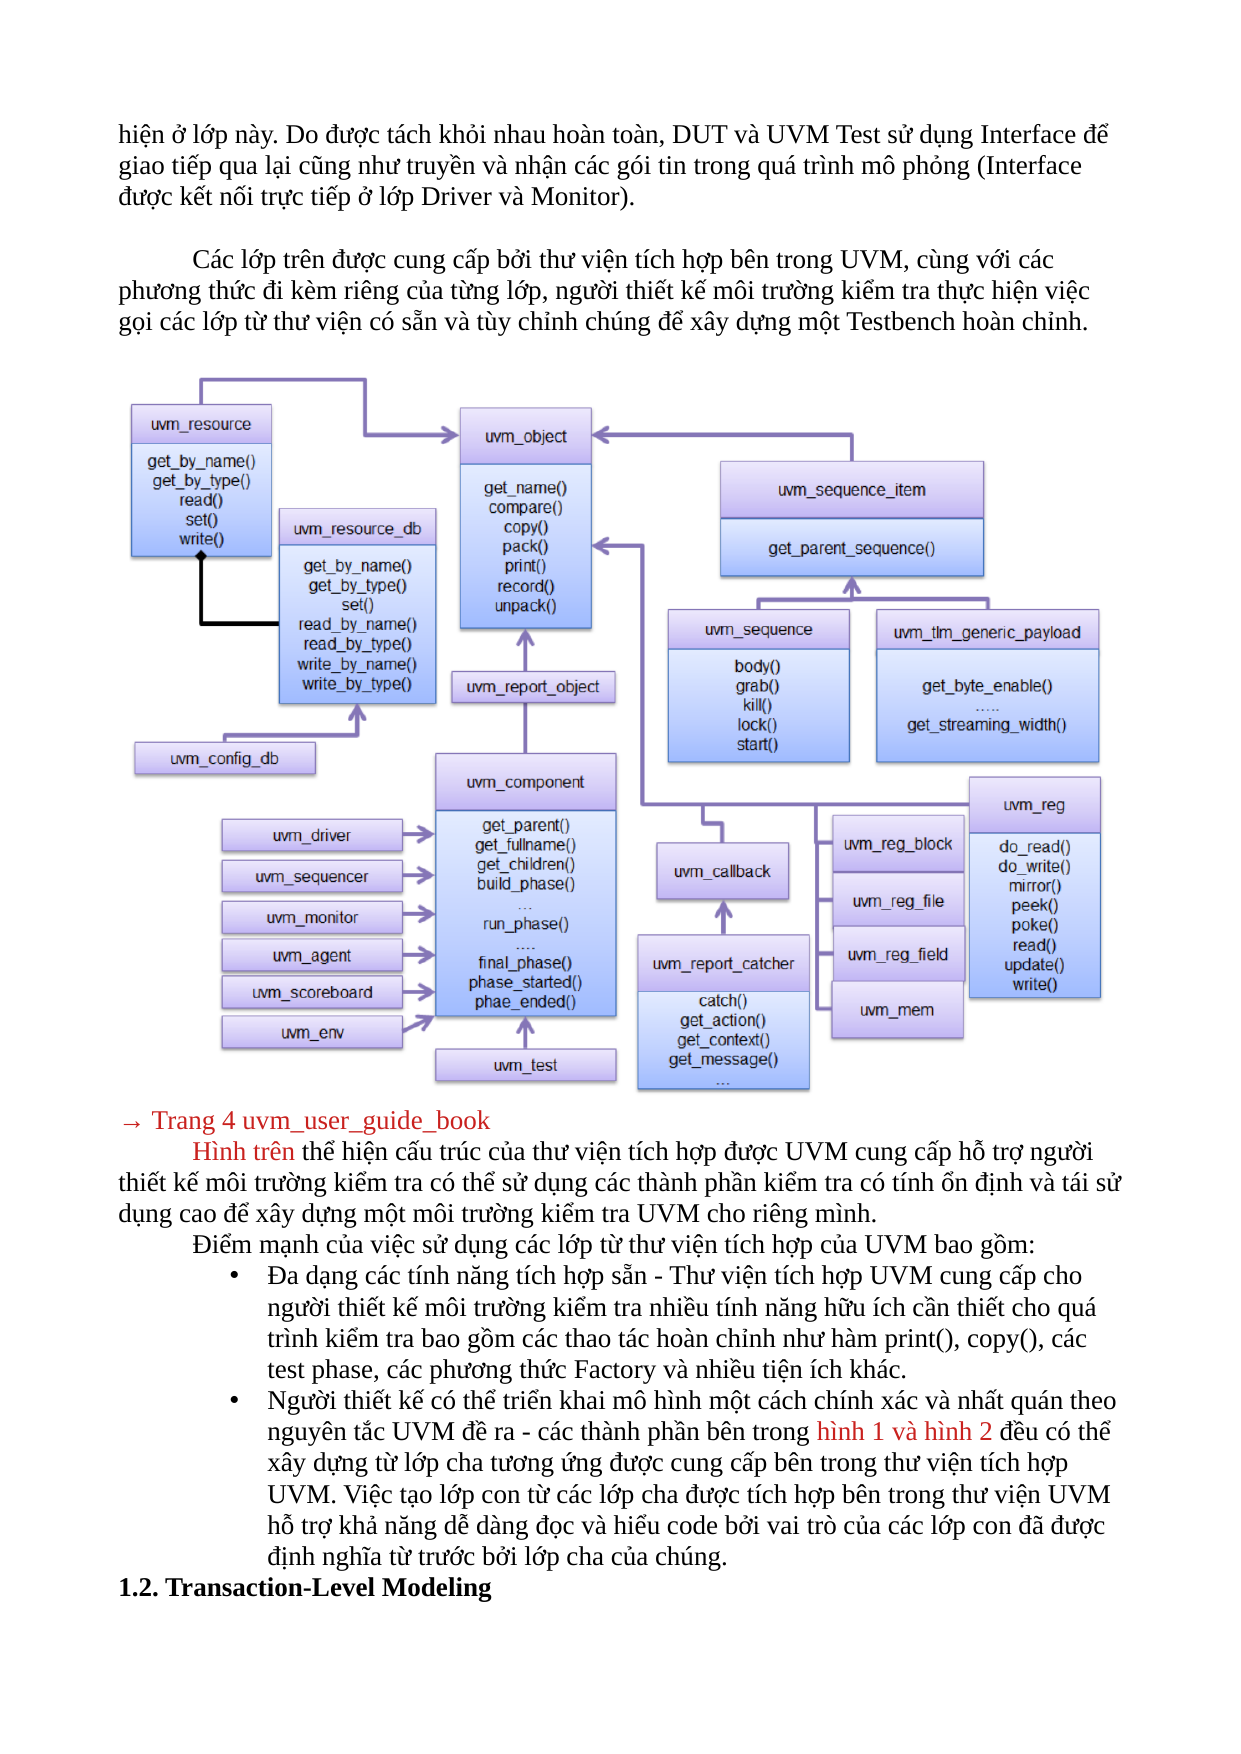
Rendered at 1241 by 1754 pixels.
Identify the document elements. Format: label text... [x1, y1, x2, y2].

text Hình trên thể hiện cấu trúc của thư viện tích hợp được UVM cung cấp hỗ trợ người thiết kế môi trường kiểm tra có thể sử dụng các thành phần kiểm tra có tính ổn định và tái sử dụng cao để xây dựng một môi trường kiểm tra UVM cho riêng mình. [118, 1135, 1122, 1228]
list Đa dạng các tính năng tích hợp sẵn - Thư viện tích hợp UVM cung cấp cho người thiết kế môi trường kiểm tra nhiều tính năng hữu ích cần thiết cho quá trình kiểm tra bao gồm các thao tác hoàn chỉnh như hàm print(), copy(), các test phase, các phương thức Factory và nhiều tiện ích khác. [229, 1259, 1122, 1384]
list Người thiết kế có thể triển khai mô hình một cách chính xác và nhất quán theo nguyên tắc UVM đề ra - các thành phần bên trong hình 1 và hình 2 đều có thể xây dựng từ lớp cha tương ứng được cung cấp bên trong thư viện tích hợp UVM. Việc tạo lớp con từ các lớp cha được tích hợp bên trong thư viện UVM hỗ trợ khả năng dễ dàng đọc và hiểu code bởi vai trò của các lớp con đã được định nghĩa từ trước bởi lớp cha của chúng. [229, 1384, 1122, 1571]
text Điểm mạnh của việc sử dụng các lớp từ thư viện tích hợp của UVM bao gồm: [118, 1228, 1122, 1259]
text 1.2. Transaction-Level Modeling [118, 1571, 1122, 1602]
picture [118, 367, 1123, 1104]
text hiện ở lớp này. Do được tách khỏi nhau hoàn toàn, DUT và UVM Test sử dụng Interface để giao tiếp qua lại cũng như truyền và nhận các gói tin trong quá trình mô phỏng (Interface được kết nối trực tiếp ở lớp Driver và Monitor). [118, 118, 1122, 243]
text Các lớp trên được cung cấp bởi thư viện tích hợp bên trong UVM, cùng với các phương thức đi kèm riêng của từng lớp, người thiết kế môi trường kiểm tra thực hiện việc gọi các lớp từ thư viện có sẵn và tùy chỉnh chúng để xây dựng một Testbench hoàn chỉnh. [118, 243, 1122, 336]
text → Trang 4 uvm_user_guide_book [118, 1104, 1122, 1135]
